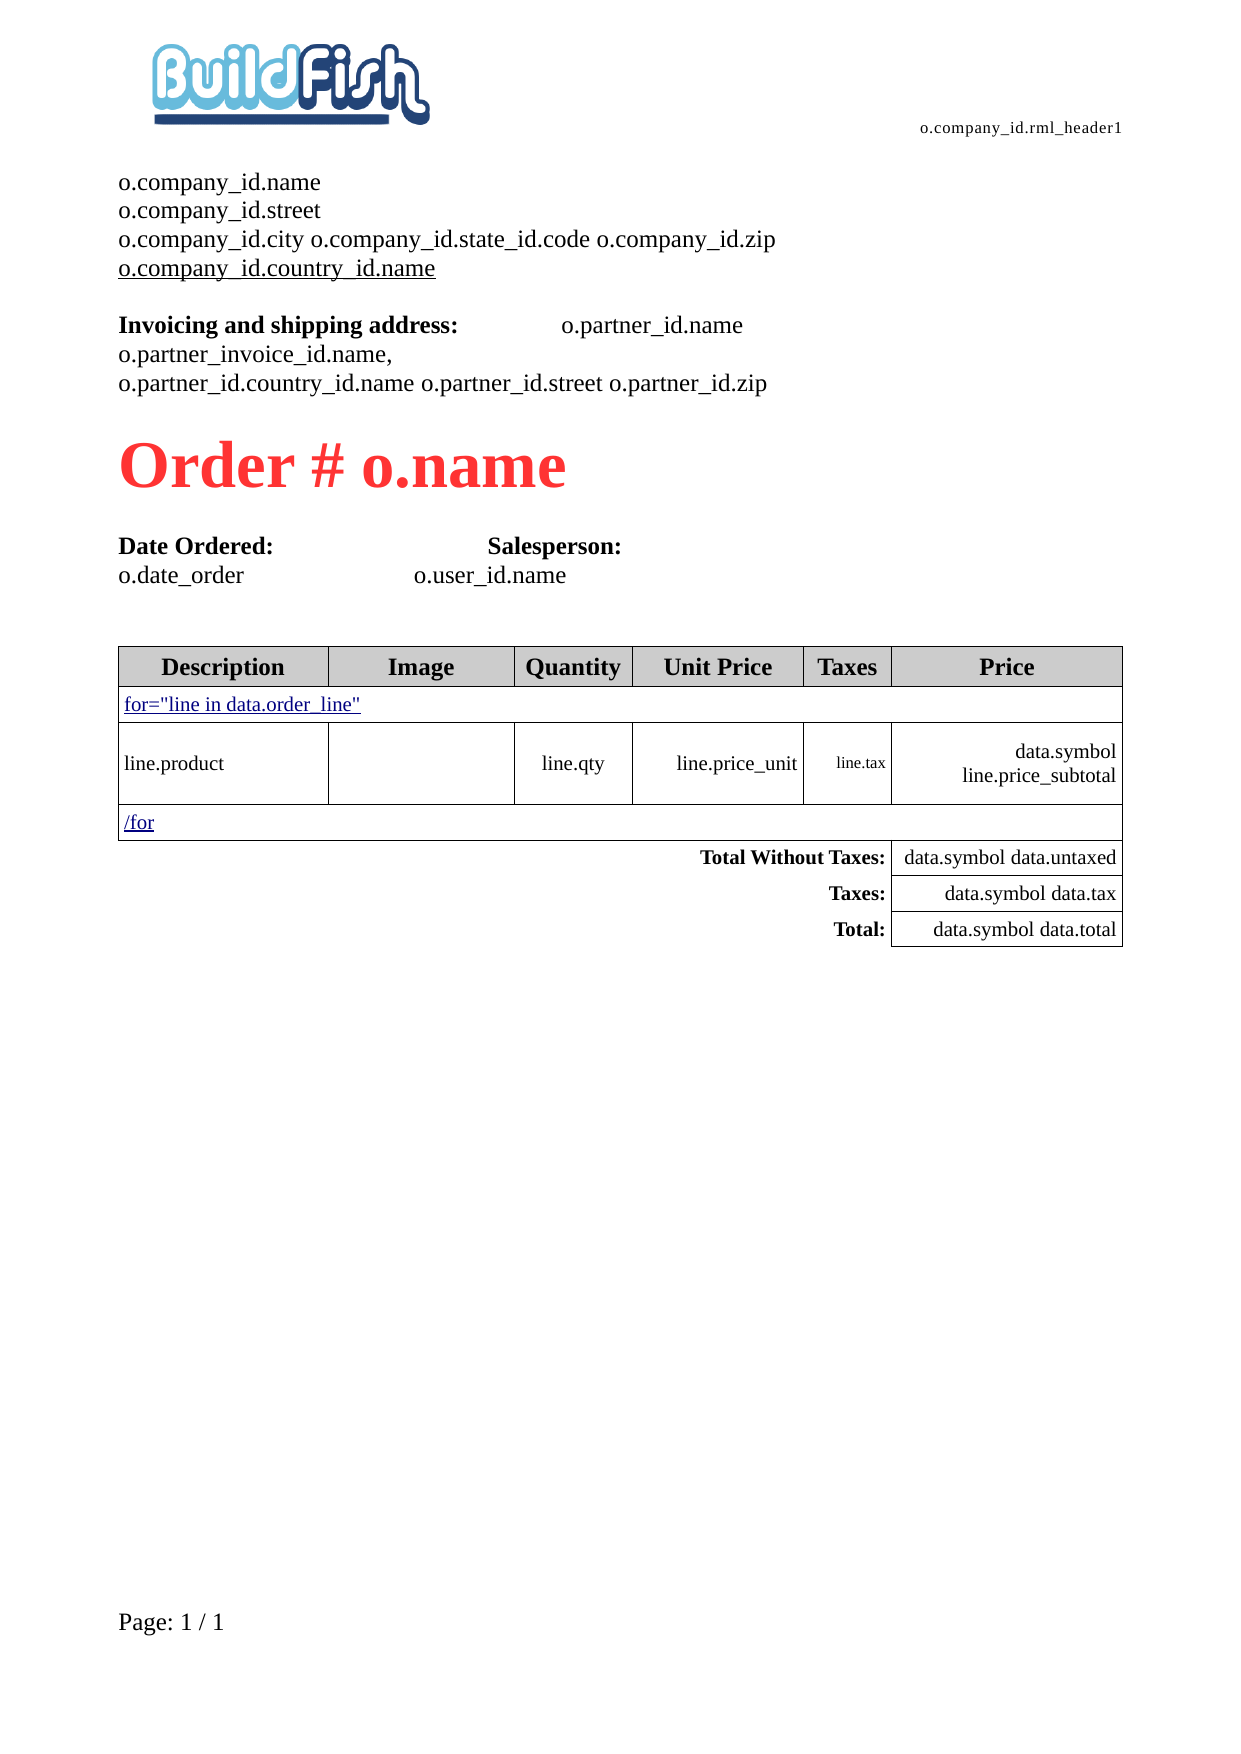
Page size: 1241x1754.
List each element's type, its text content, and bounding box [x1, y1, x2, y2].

table_cell Total: [118, 911, 891, 946]
table_cell line.tax [804, 723, 891, 804]
table_cell data.symbol data.total [892, 912, 1122, 946]
table_cell data.symbol data.untaxed [892, 841, 1122, 875]
table_header Price [892, 647, 1122, 686]
table_cell data.symbol data.tax [892, 876, 1122, 911]
text o.company_id.name [118, 167, 1122, 196]
picture [144, 22, 436, 146]
text Date Ordered: Salesperson: [118, 531, 1122, 560]
table_cell data.symbol line.price_subtotal [892, 723, 1122, 804]
table_cell line.product [119, 723, 328, 804]
table_header Unit Price [633, 647, 803, 686]
text o.company_id.street [118, 196, 1122, 224]
table_cell Total Without Taxes: [118, 841, 891, 875]
table_header Taxes [804, 647, 891, 686]
text o.company_id.country_id.name [118, 253, 1122, 282]
table_cell /for [119, 805, 1122, 839]
text o.partner_invoice_id.name, [118, 339, 1122, 368]
text o.company_id.city o.company_id.state_id.code o.company_id.zip [118, 224, 1122, 253]
text Invoicing and shipping address: o.partner_id.name [118, 311, 1122, 339]
table_cell [329, 723, 514, 804]
table_cell for="line in data.order_line" [119, 687, 1122, 722]
table_header Quantity [515, 647, 632, 686]
table_cell line.price_unit [633, 723, 803, 804]
text o.date_order o.user_id.name [118, 560, 1122, 588]
table_cell line.qty [515, 723, 632, 804]
table_cell Taxes: [118, 875, 891, 911]
table_header Image [329, 647, 514, 686]
table_header Description [119, 647, 328, 686]
text Order # o.name [118, 426, 1122, 502]
text o.partner_id.country_id.name o.partner_id.street o.partner_id.zip [118, 368, 1122, 397]
